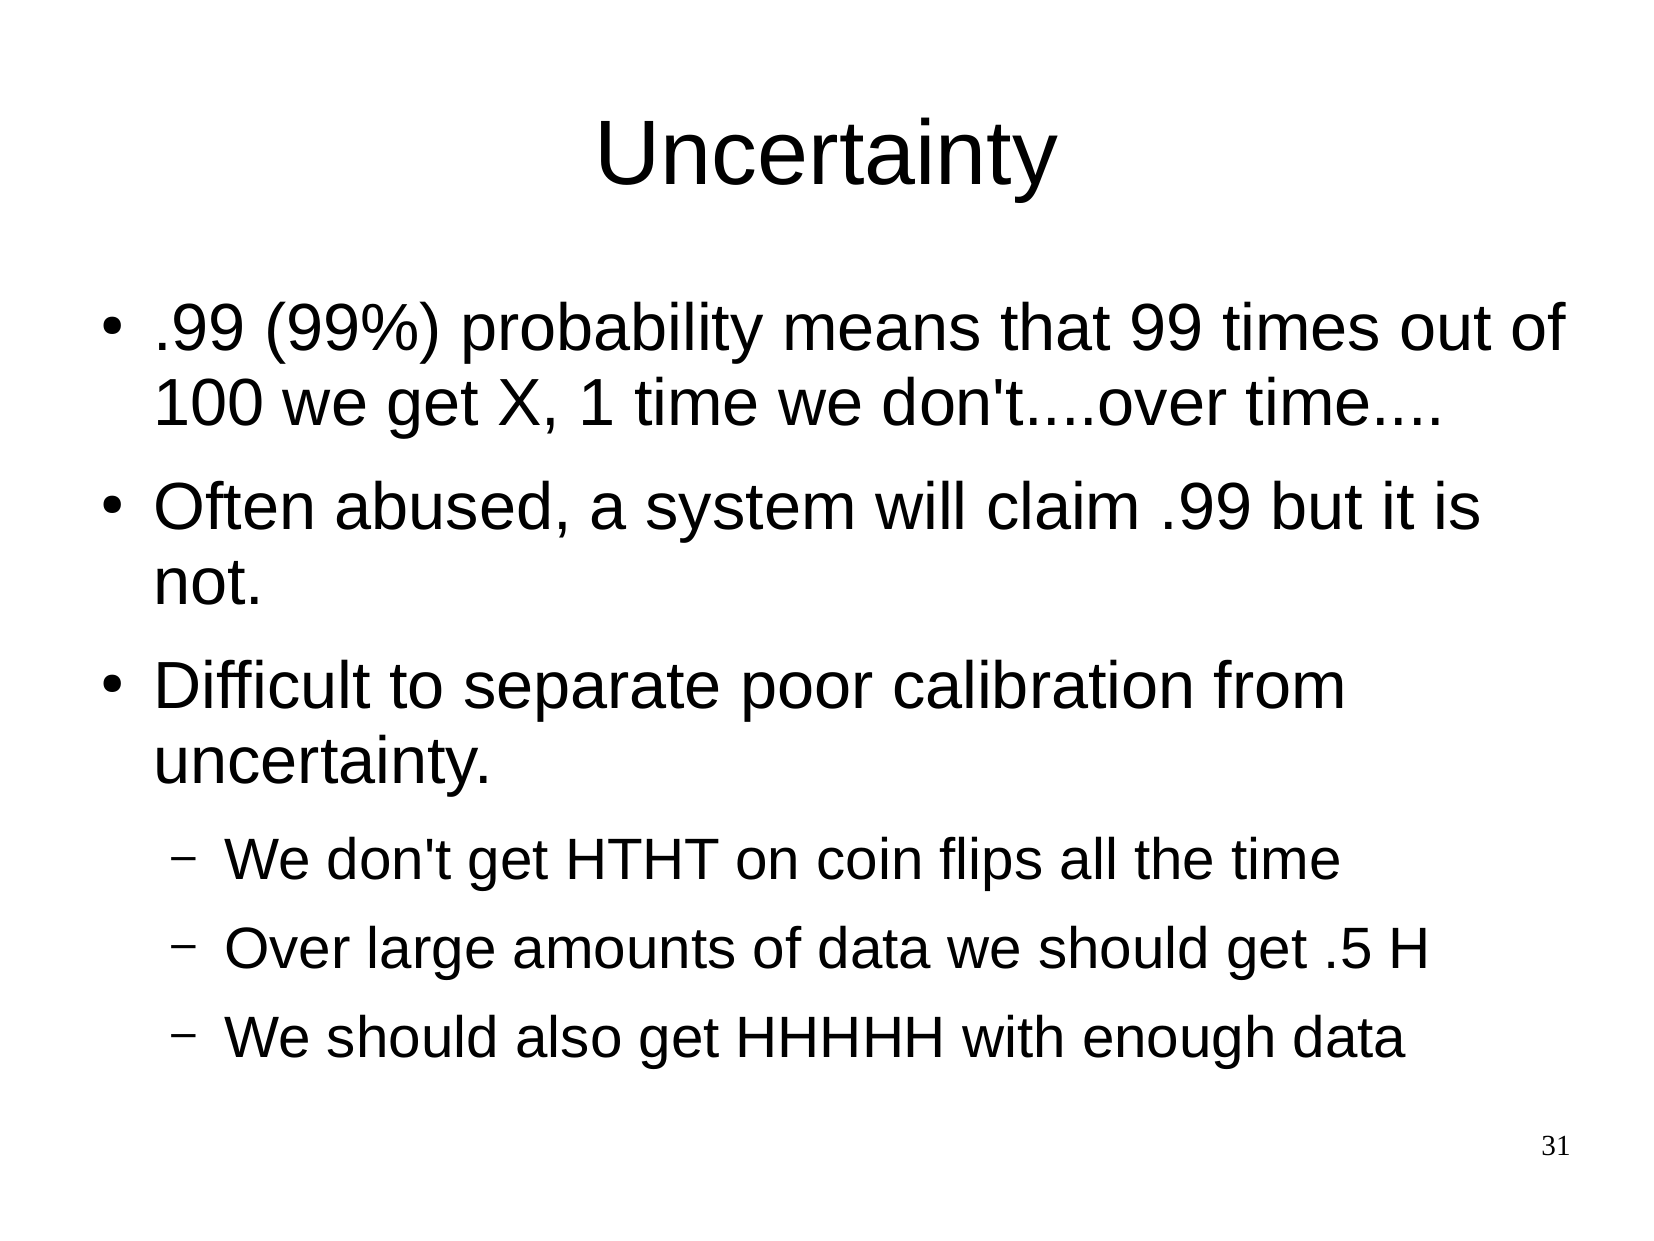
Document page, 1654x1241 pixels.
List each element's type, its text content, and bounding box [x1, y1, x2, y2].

list .99 (99%) probability means that 99 times out of 100 we get X, 1 time we don't....over time.... Often abused, a system will claim .99 but it is not. Difficult to separate poor calibration from uncertainty. We don't get HTHT on coin flips all the time Over large amounts of data we should get .5 H We should also get HHHHH with enough data [82, 290, 1571, 1167]
title Uncertainty [82, 49, 1571, 257]
